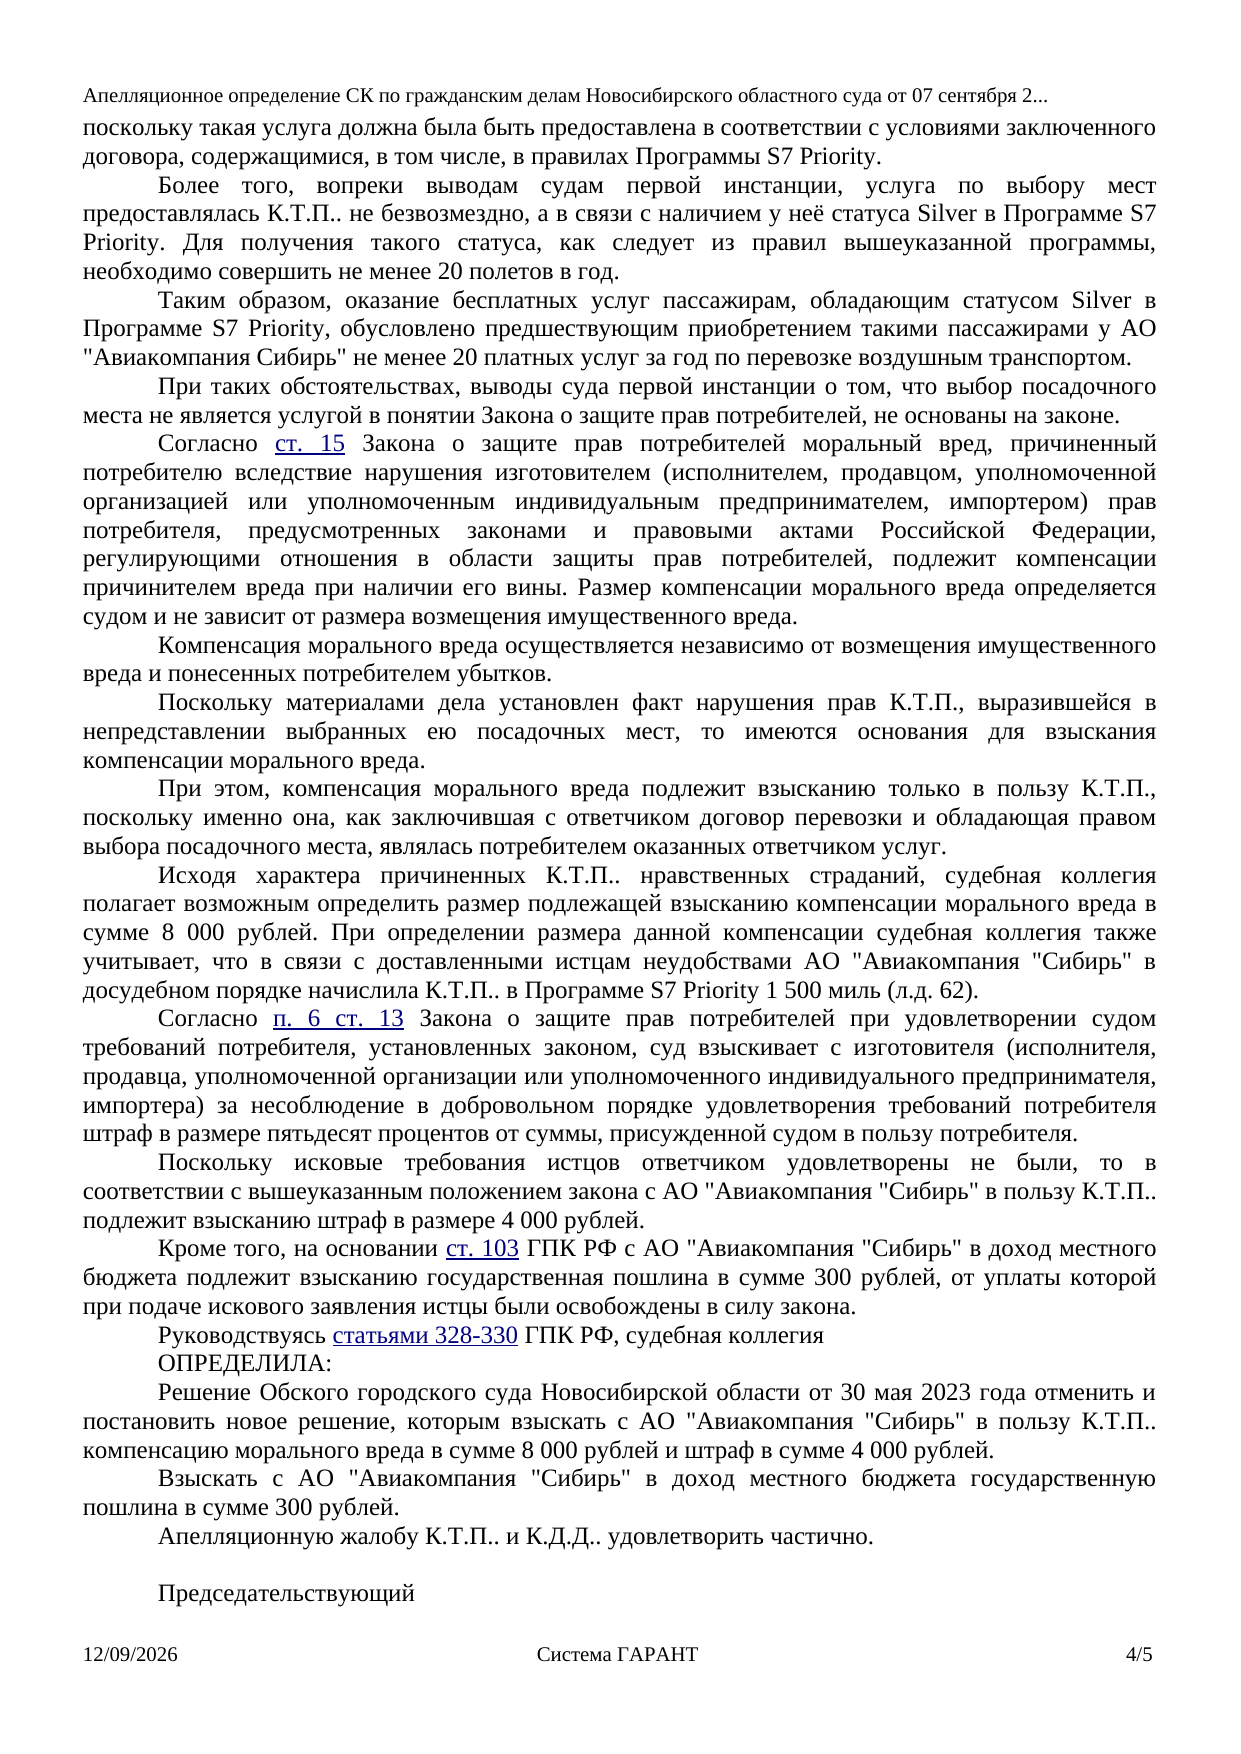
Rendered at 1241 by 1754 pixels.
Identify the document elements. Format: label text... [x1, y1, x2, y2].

text Исходя характера причиненных К.Т.П.. нравственных страданий, судебная коллегия полагает возможным определить размер подлежащей взысканию компенсации морального вреда в сумме 8 000 рублей. При определении размера данной компенсации судебная коллегия также учитывает, что в связи с доставленными истцам неудобствами АО "Авиакомпания "Сибирь" в досудебном порядке начислила К.Т.П.. в Программе S7 Priority 1 500 миль (л.д. 62). [83, 860, 1157, 1003]
text Компенсация морального вреда осуществляется независимо от возмещения имущественного вреда и понесенных потребителем убытков. [83, 630, 1157, 687]
text Поскольку материалами дела установлен факт нарушения прав К.Т.П., выразившейся в непредставлении выбранных ею посадочных мест, то имеются основания для взыскания компенсации морального вреда. [83, 687, 1157, 773]
text ОПРЕДЕЛИЛА: [83, 1348, 1157, 1377]
text Таким образом, оказание бесплатных услуг пассажирам, обладающим статусом Silver в Программе S7 Priority, обусловлено предшествующим приобретением такими пассажирами у АО "Авиакомпания Сибирь" не менее 20 платных услуг за год по перевозке воздушным транспортом. [83, 285, 1157, 371]
text Согласно ст. 15 Закона о защите прав потребителей моральный вред, причиненный потребителю вследствие нарушения изготовителем (исполнителем, продавцом, уполномоченной организацией или уполномоченным индивидуальным предпринимателем, импортером) прав потребителя, предусмотренных законами и правовыми актами Российской Федерации, регулирующими отношения в области защиты прав потребителей, подлежит компенсации причинителем вреда при наличии его вины. Размер компенсации морального вреда определяется судом и не зависит от размера возмещения имущественного вреда. [83, 428, 1157, 630]
text Решение Обского городского суда Новосибирской области от 30 мая 2023 года отменить и постановить новое решение, которым взыскать с АО "Авиакомпания "Сибирь" в пользу К.Т.П.. компенсацию морального вреда в сумме 8 000 рублей и штраф в сумме 4 000 рублей. [83, 1377, 1157, 1463]
text Согласно п. 6 ст. 13 Закона о защите прав потребителей при удовлетворении судом требований потребителя, установленных законом, суд взыскивает с изготовителя (исполнителя, продавца, уполномоченной организации или уполномоченного индивидуального предпринимателя, импортера) за несоблюдение в добровольном порядке удовлетворения требований потребителя штраф в размере пятьдесят процентов от суммы, присужденной судом в пользу потребителя. [83, 1003, 1157, 1147]
text При таких обстоятельствах, выводы суда первой инстанции о том, что выбор посадочного места не является услугой в понятии Закона о защите прав потребителей, не основаны на законе. [83, 371, 1157, 428]
text Поскольку исковые требования истцов ответчиком удовлетворены не были, то в соответствии с вышеуказанным положением закона с АО "Авиакомпания "Сибирь" в пользу К.Т.П.. подлежит взысканию штраф в размере 4 000 рублей. [83, 1147, 1157, 1233]
text Взыскать с АО "Авиакомпания "Сибирь" в доход местного бюджета государственную пошлина в сумме 300 рублей. [83, 1463, 1157, 1521]
text При этом, компенсация морального вреда подлежит взысканию только в пользу К.Т.П., поскольку именно она, как заключившая с ответчиком договор перевозки и обладающая правом выбора посадочного места, являлась потребителем оказанных ответчиком услуг. [83, 773, 1157, 860]
text Апелляционную жалобу К.Т.П.. и К.Д.Д.. удовлетворить частично. [83, 1521, 1157, 1550]
text Кроме того, на основании ст. 103 ГПК РФ с АО "Авиакомпания "Сибирь" в доход местного бюджета подлежит взысканию государственная пошлина в сумме 300 рублей, от уплаты которой при подаче искового заявления истцы были освобождены в силу закона. [83, 1233, 1157, 1320]
text Более того, вопреки выводам судам первой инстанции, услуга по выбору мест предоставлялась К.Т.П.. не безвозмездно, а в связи с наличием у неё статуса Silver в Программе S7 Priority. Для получения такого статуса, как следует из правил вышеуказанной программы, необходимо совершить не менее 20 полетов в год. [83, 170, 1157, 285]
text Председательствующий [83, 1578, 1157, 1607]
text Руководствуясь статьями 328-330 ГПК РФ, судебная коллегия [83, 1320, 1157, 1348]
text поскольку такая услуга должна была быть предоставлена в соответствии с условиями заключенного договора, содержащимися, в том числе, в правилах Программы S7 Priority. [83, 112, 1157, 170]
